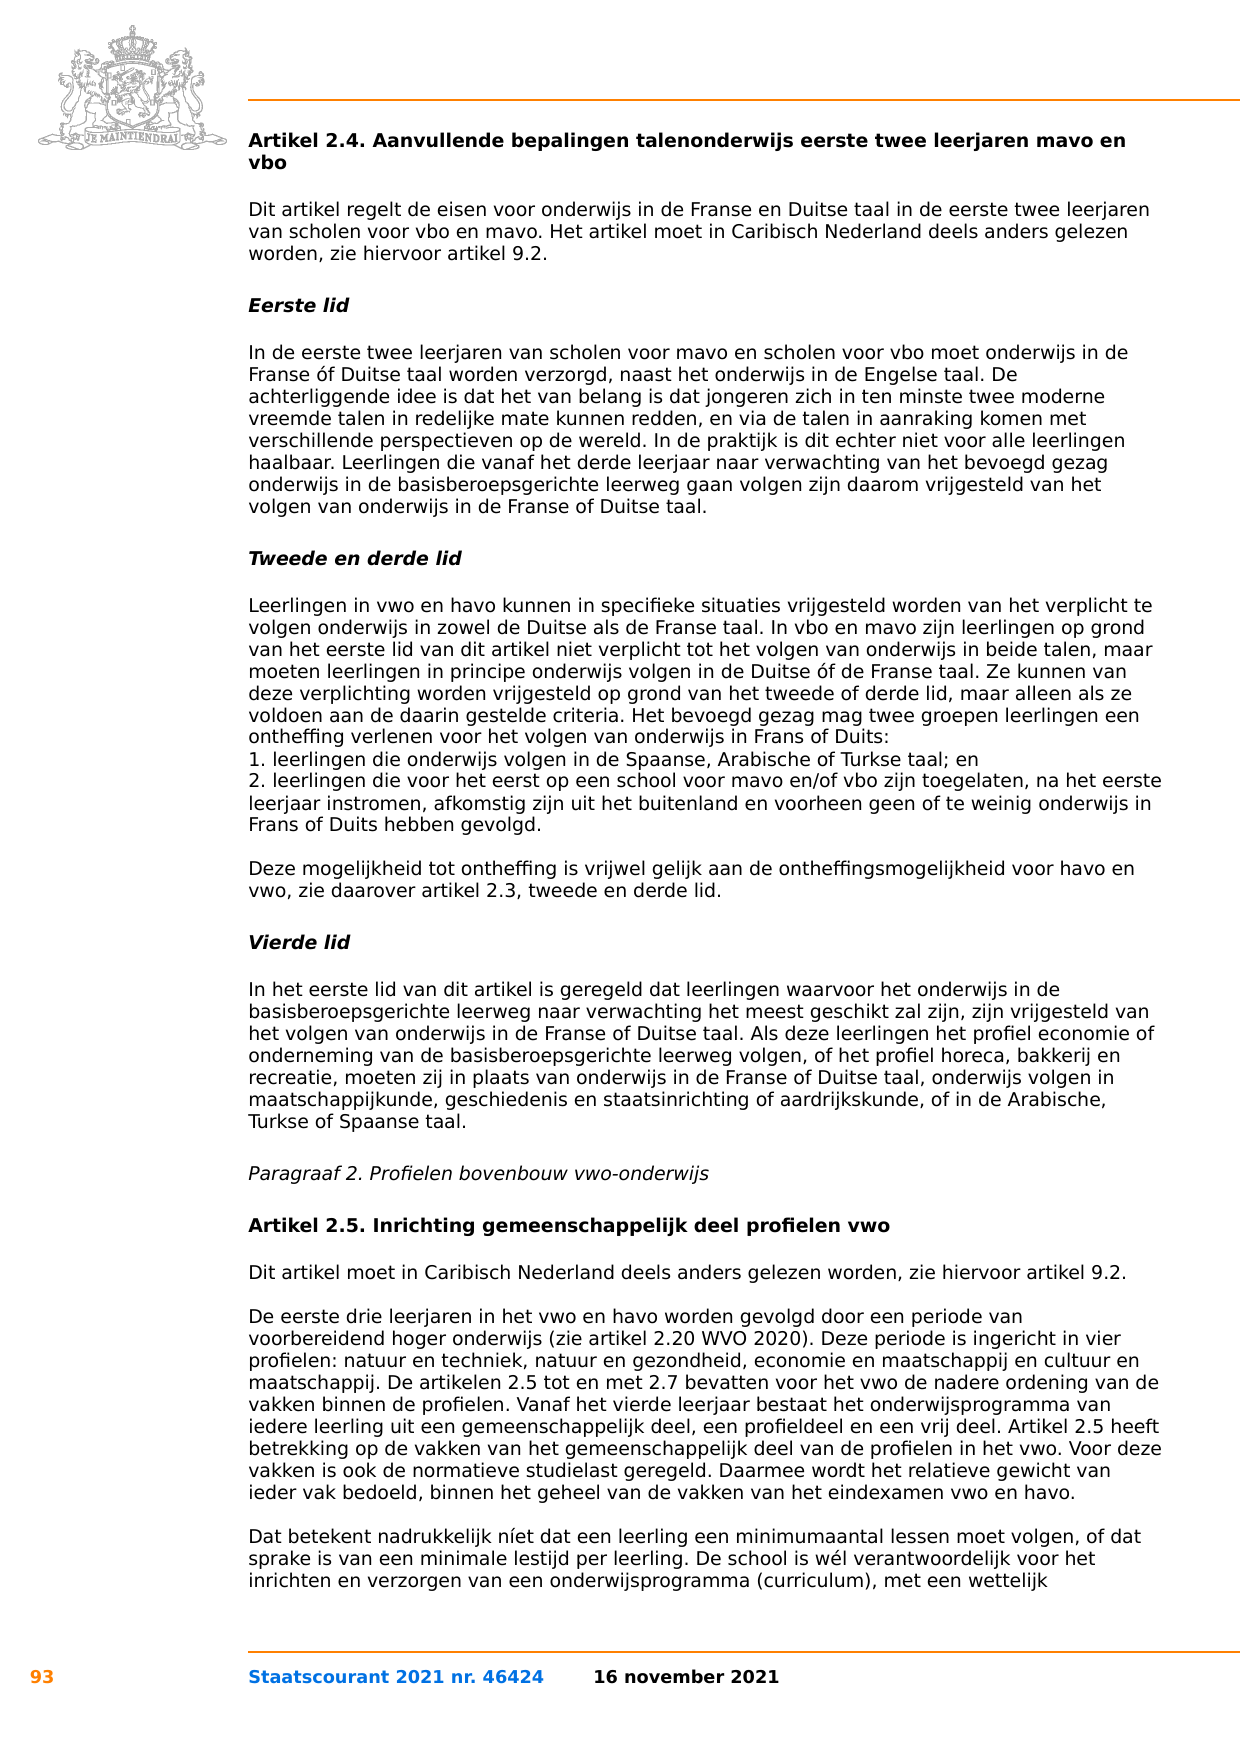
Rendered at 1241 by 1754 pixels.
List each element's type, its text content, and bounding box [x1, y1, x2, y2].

subtitle Tweede en derde lid [248, 548, 1163, 569]
text In het eerste lid van dit artikel is geregeld dat leerlingen waarvoor het onderwijs in de basisberoepsgerichte leerweg naar verwachting het meest geschikt zal zijn, zijn vrijgesteld van het volgen van onderwijs in de Franse of Duitse taal. Als deze leerlingen het profiel economie of onderneming van de basisberoepsgerichte leerweg volgen, of het profiel horeca, bakkerij en recreatie, moeten zij in plaats van onderwijs in de Franse of Duitse taal, onderwijs volgen in maatschappijkunde, geschiedenis en staatsinrichting of aardrijkskunde, of in de Arabische, Turkse of Spaanse taal. [248, 979, 1163, 1133]
text Dat betekent nadrukkelijk níet dat een leerling een minimumaantal lessen moet volgen, of dat sprake is van een minimale lestijd per leerling. De school is wél verantwoordelijk voor het inrichten en verzorgen van een onderwijsprogramma (curriculum), met een wettelijk [248, 1526, 1163, 1591]
text Dit artikel moet in Caribisch Nederland deels anders gelezen worden, zie hiervoor artikel 9.2. [248, 1262, 1163, 1284]
subtitle Artikel 2.4. Aanvullende bepalingen talenonderwijs eerste twee leerjaren mavo en vbo [248, 130, 1163, 174]
subtitle Artikel 2.5. Inrichting gemeenschappelijk deel profielen vwo [248, 1215, 1163, 1237]
text 2. leerlingen die voor het eerst op een school voor mavo en/of vbo zijn toegelaten, na het eerste leerjaar instromen, afkomstig zijn uit het buitenland en voorheen geen of te weinig onderwijs in Frans of Duits hebben gevolgd. [248, 770, 1163, 836]
text In de eerste twee leerjaren van scholen voor mavo en scholen voor vbo moet onderwijs in de Franse óf Duitse taal worden verzorgd, naast het onderwijs in de Engelse taal. De achterliggende idee is dat het van belang is dat jongeren zich in ten minste twee moderne vreemde talen in redelijke mate kunnen redden, en via de talen in aanraking komen met verschillende perspectieven op de wereld. In de praktijk is dit echter niet voor alle leerlingen haalbaar. Leerlingen die vanaf het derde leerjaar naar verwachting van het bevoegd gezag onderwijs in de basisberoepsgerichte leerweg gaan volgen zijn daarom vrijgesteld van het volgen van onderwijs in de Franse of Duitse taal. [248, 342, 1163, 518]
subtitle Paragraaf 2. Profielen bovenbouw vwo-onderwijs [248, 1163, 1163, 1185]
text Leerlingen in vwo en havo kunnen in specifieke situaties vrijgesteld worden van het verplicht te volgen onderwijs in zowel de Duitse als de Franse taal. In vbo en mavo zijn leerlingen op grond van het eerste lid van dit artikel niet verplicht tot het volgen van onderwijs in beide talen, maar moeten leerlingen in principe onderwijs volgen in de Duitse óf de Franse taal. Ze kunnen van deze verplichting worden vrijgesteld op grond van het tweede of derde lid, maar alleen als ze voldoen aan de daarin gestelde criteria. Het bevoegd gezag mag twee groepen leerlingen een ontheffing verlenen voor het volgen van onderwijs in Frans of Duits: [248, 594, 1163, 748]
subtitle Vierde lid [248, 932, 1163, 954]
text De eerste drie leerjaren in het vwo en havo worden gevolgd door een periode van voorbereidend hoger onderwijs (zie artikel 2.20 WVO 2020). Deze periode is ingericht in vier profielen: natuur en techniek, natuur en gezondheid, economie en maatschappij en cultuur en maatschappij. De artikelen 2.5 tot en met 2.7 bevatten voor het vwo de nadere ordening van de vakken binnen de profielen. Vanaf het vierde leerjaar bestaat het onderwijsprogramma van iedere leerling uit een gemeenschappelijk deel, een profieldeel en een vrij deel. Artikel 2.5 heeft betrekking op de vakken van het gemeenschappelijk deel van de profielen in het vwo. Voor deze vakken is ook de normatieve studielast geregeld. Daarmee wordt het relatieve gewicht van ieder vak bedoeld, binnen het geheel van de vakken van het eindexamen vwo en havo. [248, 1306, 1163, 1504]
text Deze mogelijkheid tot ontheffing is vrijwel gelijk aan de ontheffingsmogelijkheid voor havo en vwo, zie daarover artikel 2.3, tweede en derde lid. [248, 858, 1163, 902]
text 1. leerlingen die onderwijs volgen in de Spaanse, Arabische of Turkse taal; en [248, 748, 1163, 770]
subtitle Eerste lid [248, 295, 1163, 317]
picture [38, 25, 227, 150]
text Dit artikel regelt de eisen voor onderwijs in de Franse en Duitse taal in de eerste twee leerjaren van scholen voor vbo en mavo. Het artikel moet in Caribisch Nederland deels anders gelezen worden, zie hiervoor artikel 9.2. [248, 199, 1163, 265]
